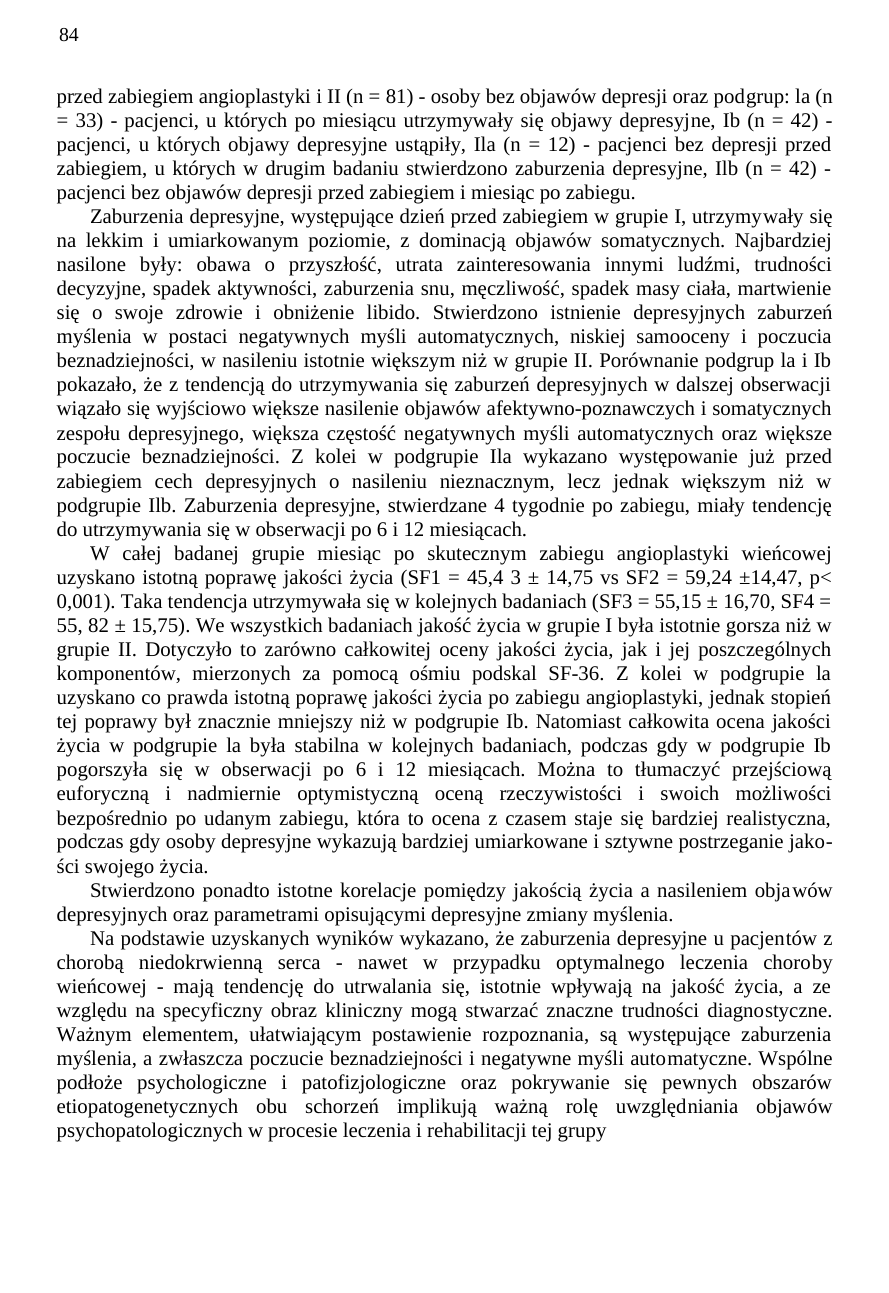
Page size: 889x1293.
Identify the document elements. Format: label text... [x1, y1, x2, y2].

text Na podstawie uzyskanych wyników wykazano, że zaburzenia depresyjne u pacjen­tów z chorobą niedokrwienną serca - nawet w przypadku optymalnego leczenia choro­by wieńcowej - mają tendencję do utrwalania się, istotnie wpływają na jakość życia, a ze względu na specyficzny obraz kliniczny mogą stwarzać znaczne trudności diagno­styczne. Ważnym elementem, ułatwiającym postawienie rozpoznania, są występujące zaburzenia myślenia, a zwłaszcza poczucie beznadziejności i negatywne myśli auto­matyczne. Wspólne podłoże psychologiczne i patofizjologiczne oraz pokrywanie się pewnych obszarów etiopatogenetycznych obu schorzeń implikują ważną rolę uwzględ­niania objawów psychopatologicznych w procesie leczenia i rehabilitacji tej grupy [56, 926, 832, 1142]
text Zaburzenia depresyjne, występujące dzień przed zabiegiem w grupie I, utrzymy­wały się na lekkim i umiarkowanym poziomie, z dominacją objawów somatycznych. Najbardziej nasilone były: obawa o przyszłość, utrata zainteresowania innymi ludźmi, trudności decyzyjne, spadek aktywności, zaburzenia snu, męczliwość, spadek masy ciała, martwienie się o swoje zdrowie i obniżenie libido. Stwierdzono istnienie depre­syjnych zaburzeń myślenia w postaci negatywnych myśli automatycznych, niskiej samooceny i poczucia beznadziejności, w nasileniu istotnie większym niż w grupie II. Porównanie podgrup la i Ib pokazało, że z tendencją do utrzymywania się zaburzeń depresyjnych w dalszej obserwacji wiązało się wyjściowo większe nasilenie objawów afektywno-poznawczych i somatycznych zespołu depresyjnego, większa częstość ne­gatywnych myśli automatycznych oraz większe poczucie beznadziejności. Z kolei w podgrupie Ila wykazano występowanie już przed zabiegiem cech depresyjnych o nasileniu nieznacznym, lecz jednak większym niż w podgrupie Ilb. Zaburzenia de­presyjne, stwierdzane 4 tygodnie po zabiegu, miały tendencję do utrzymywania się w obserwacji po 6 i 12 miesiącach. [56, 204, 832, 541]
text W całej badanej grupie miesiąc po skutecznym zabiegu angioplastyki wieńcowej uzyskano istotną poprawę jakości życia (SF1 = 45,4 3 ± 14,75 vs SF2 = 59,24 ±14,47, p< 0,001). Taka tendencja utrzymywała się w kolejnych badaniach (SF3 = 55,15 ± 16,70, SF4 = 55, 82 ± 15,75). We wszystkich badaniach jakość życia w grupie I była istotnie gorsza niż w grupie II. Dotyczyło to zarówno całkowitej oceny jakości życia, jak i jej poszczególnych komponentów, mierzonych za pomocą ośmiu podskal SF-36. Z kolei w podgrupie la uzyskano co prawda istotną poprawę jakości życia po zabiegu angioplastyki, jednak stopień tej poprawy był znacznie mniejszy niż w podgrupie Ib. Natomiast całkowita ocena jakości życia w podgrupie la była stabilna w kolejnych badaniach, podczas gdy w podgrupie Ib pogorszyła się w obserwacji po 6 i 12 miesiącach. Można to tłumaczyć przejściową euforyczną i nadmiernie optymistyczną oceną rzeczywistości i swoich możliwości bezpośrednio po udanym zabiegu, która to ocena z czasem staje się bardziej realistyczna, podczas gdy osoby depresyjne wykazują bardziej umiarkowane i sztywne postrzeganie jako­ści swojego życia. [56, 541, 832, 878]
text przed zabiegiem angioplastyki i II (n = 81) - osoby bez objawów depresji oraz pod­grup: la (n = 33) - pacjenci, u których po miesiącu utrzymywały się objawy depresyj­ne, Ib (n = 42) - pacjenci, u których objawy depresyjne ustąpiły, Ila (n = 12) - pacjenci bez depresji przed zabiegiem, u których w drugim badaniu stwierdzono zaburzenia depresyjne, Ilb (n = 42) - pacjenci bez objawów depresji przed zabiegiem i miesiąc po zabiegu. [56, 83, 832, 204]
text 84 [59, 23, 84, 46]
text Stwierdzono ponadto istotne korelacje pomiędzy jakością życia a nasileniem obja­wów depresyjnych oraz parametrami opisującymi depresyjne zmiany myślenia. [56, 878, 832, 926]
